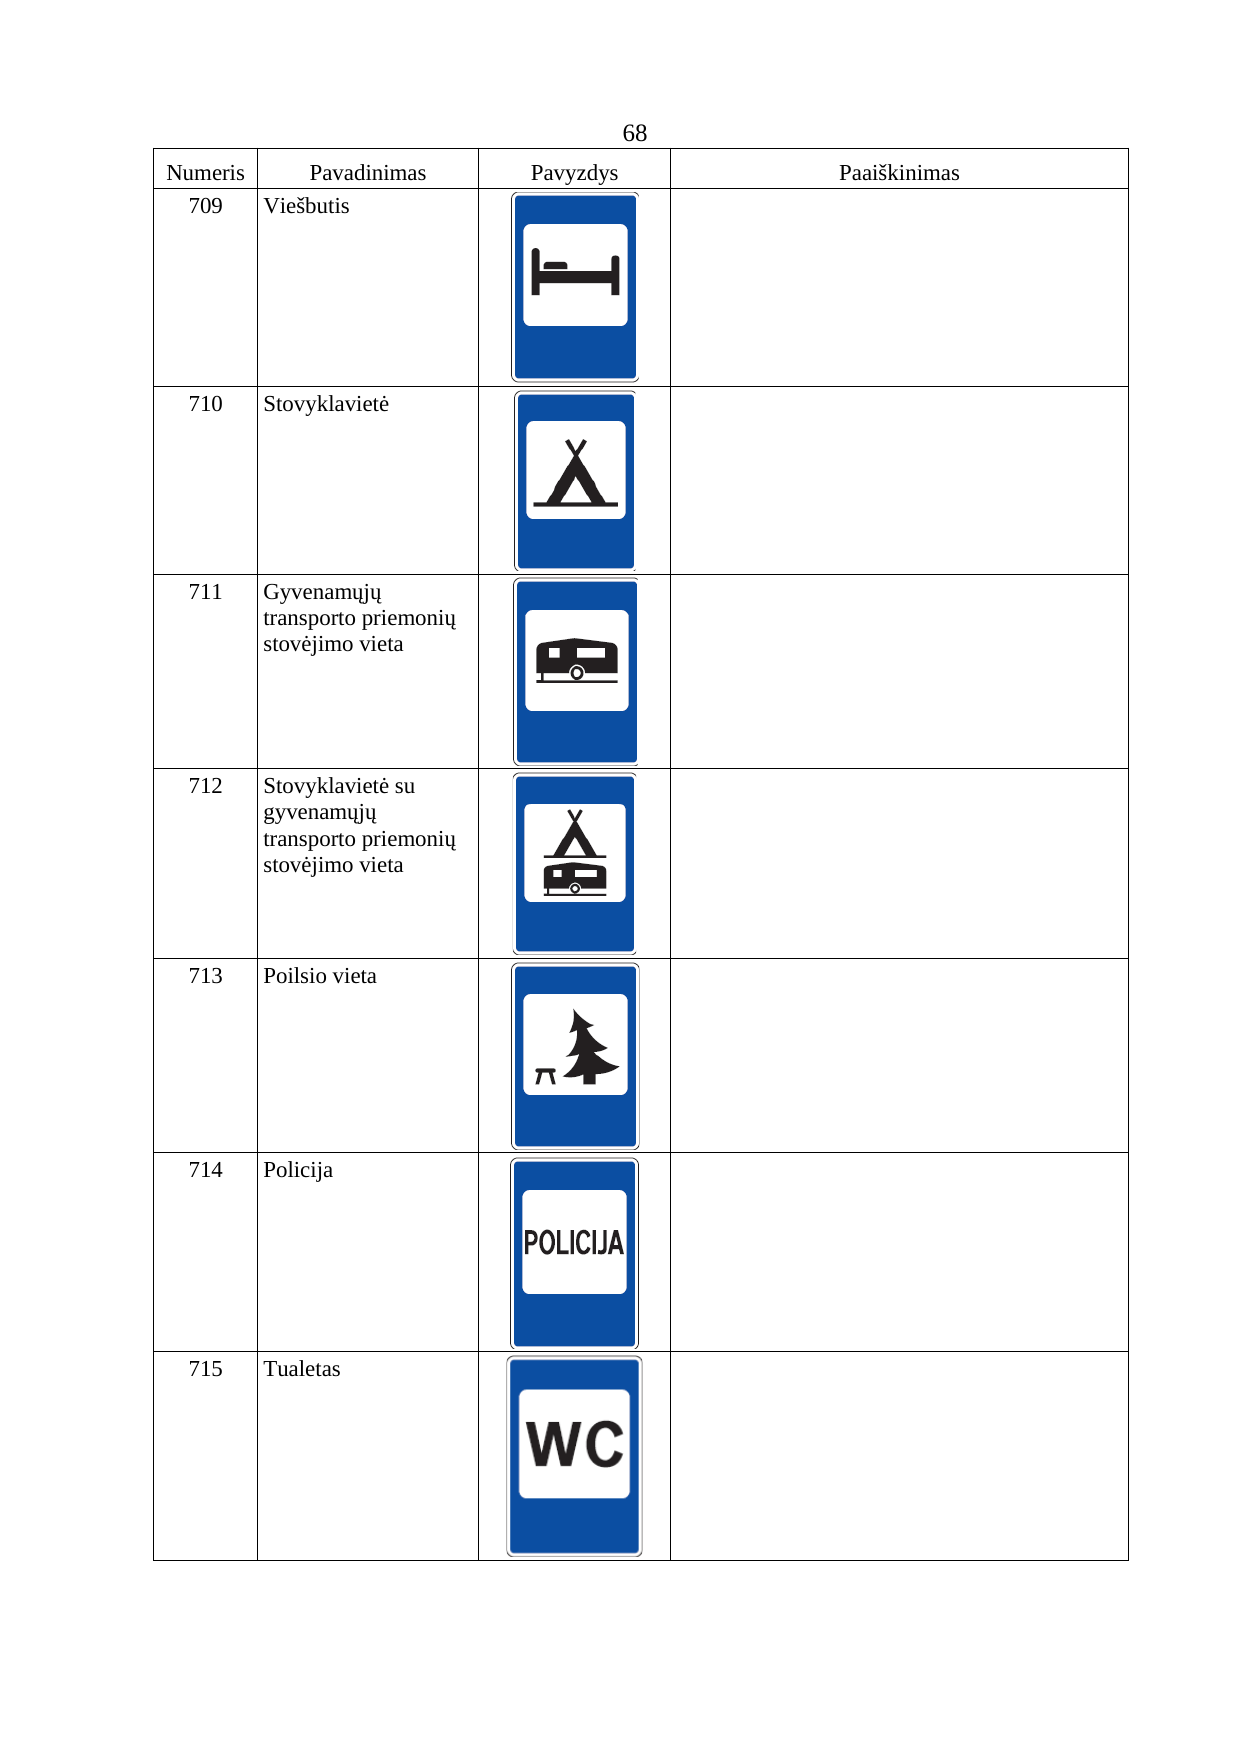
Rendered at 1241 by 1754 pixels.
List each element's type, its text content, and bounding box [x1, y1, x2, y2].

table_cell [479, 1352, 670, 1560]
table_cell 714 [154, 1153, 257, 1351]
table_cell [479, 769, 670, 958]
table_header Paaiškinimas [671, 149, 1128, 188]
table_cell Policija [258, 1153, 478, 1351]
table_cell [479, 959, 670, 1152]
table_header Numeris [154, 149, 257, 188]
table_cell [671, 769, 1128, 958]
table_cell [671, 189, 1128, 386]
table_cell 713 [154, 959, 257, 1152]
table_cell [671, 1153, 1128, 1351]
table_header Pavyzdys [479, 149, 670, 188]
table_cell Gyvenamųjų transporto priemonių stovėjimo vieta [258, 575, 478, 768]
table_cell [479, 189, 670, 386]
table_cell Viešbutis [258, 189, 478, 386]
table_cell [671, 1352, 1128, 1560]
table_cell 711 [154, 575, 257, 768]
table_cell Tualetas [258, 1352, 478, 1560]
table_header Pavadinimas [258, 149, 478, 188]
table_cell [479, 1153, 670, 1351]
table_cell 710 [154, 387, 257, 574]
table_cell Poilsio vieta [258, 959, 478, 1152]
table_cell [479, 575, 670, 768]
table_cell [479, 387, 670, 574]
table_cell [671, 959, 1128, 1152]
table_cell 712 [154, 769, 257, 958]
table_cell [671, 575, 1128, 768]
table_cell 715 [154, 1352, 257, 1560]
table_cell [671, 387, 1128, 574]
table_cell 709 [154, 189, 257, 386]
table_cell Stovyklavietė [258, 387, 478, 574]
table_cell Stovyklavietė su gyvenamųjų transporto priemonių stovėjimo vieta [258, 769, 478, 958]
